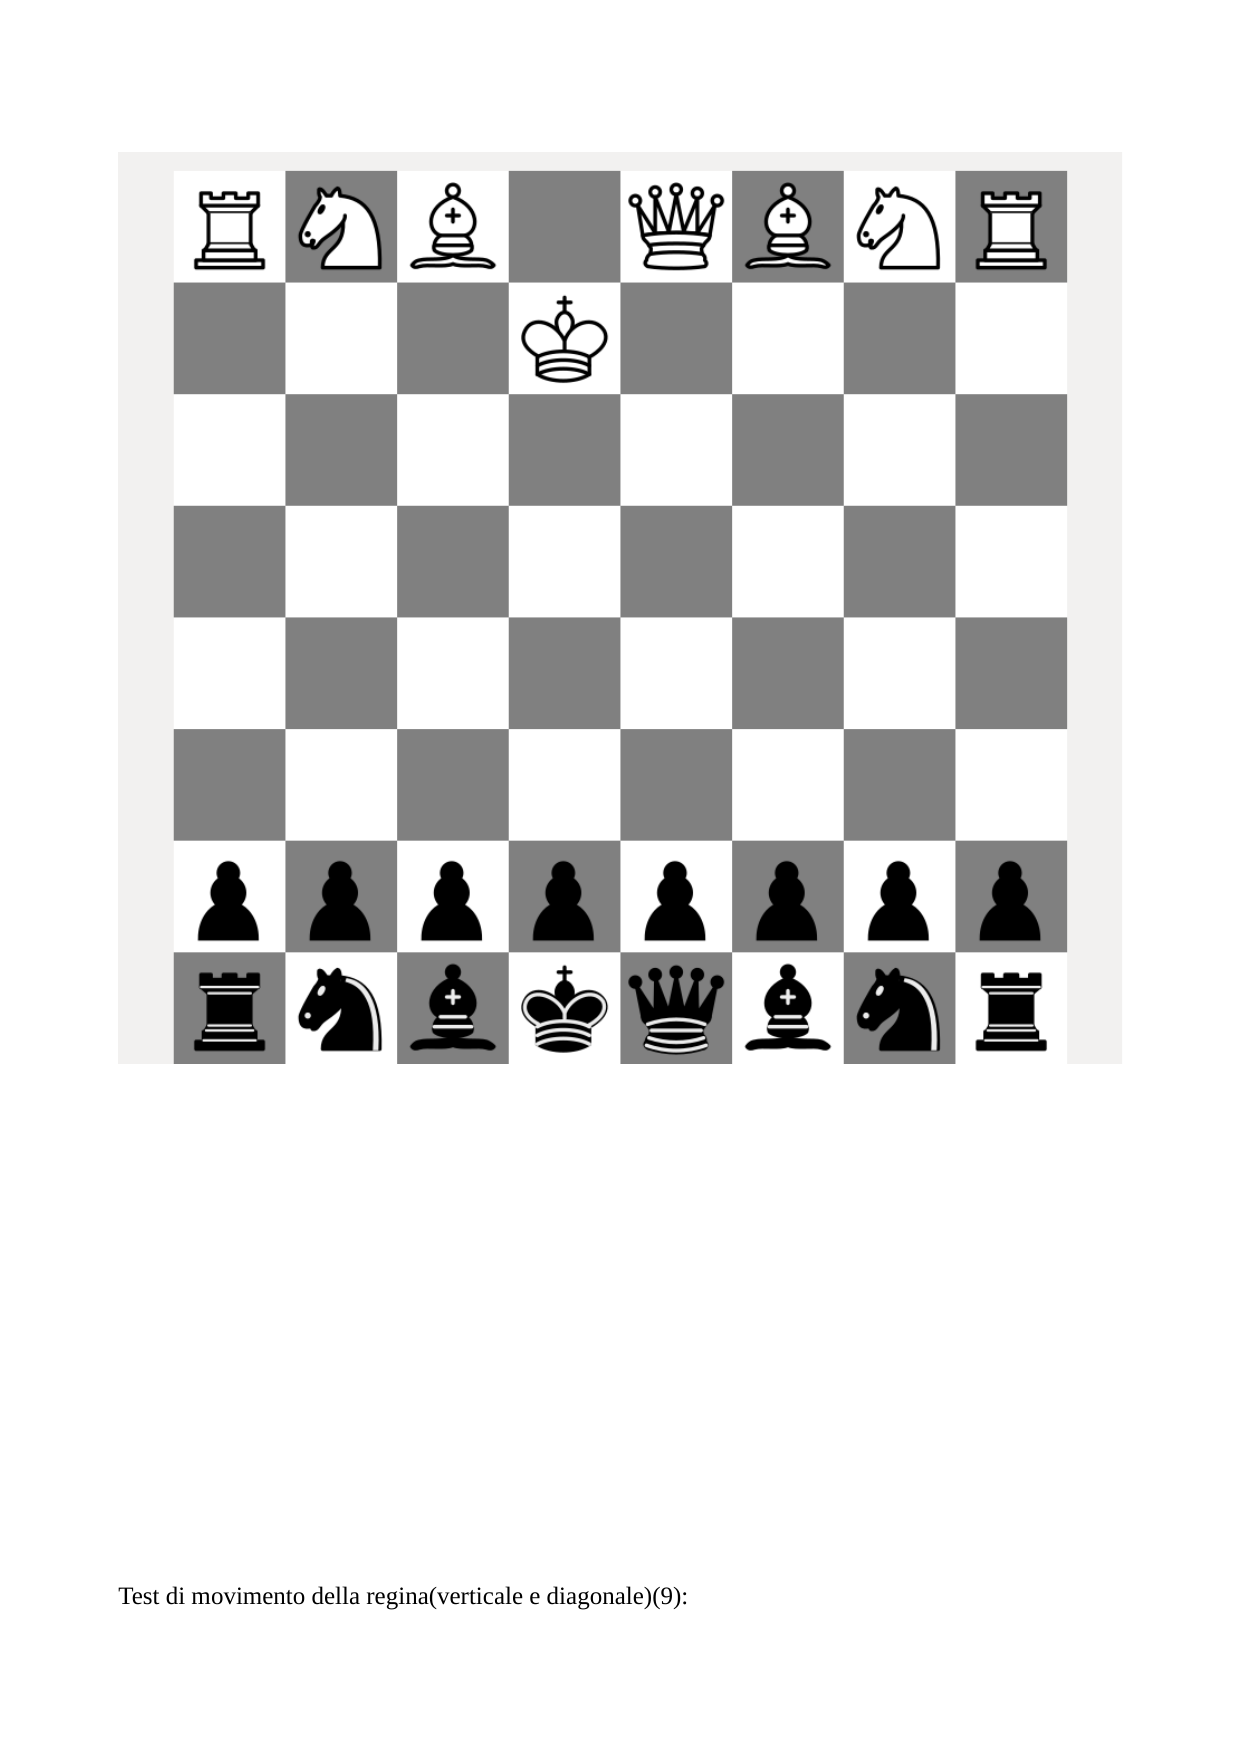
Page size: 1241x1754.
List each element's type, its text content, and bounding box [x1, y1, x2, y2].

text Test di movimento della regina(verticale e diagonale)(9): [118, 1581, 1122, 1610]
picture [118, 152, 1123, 1064]
